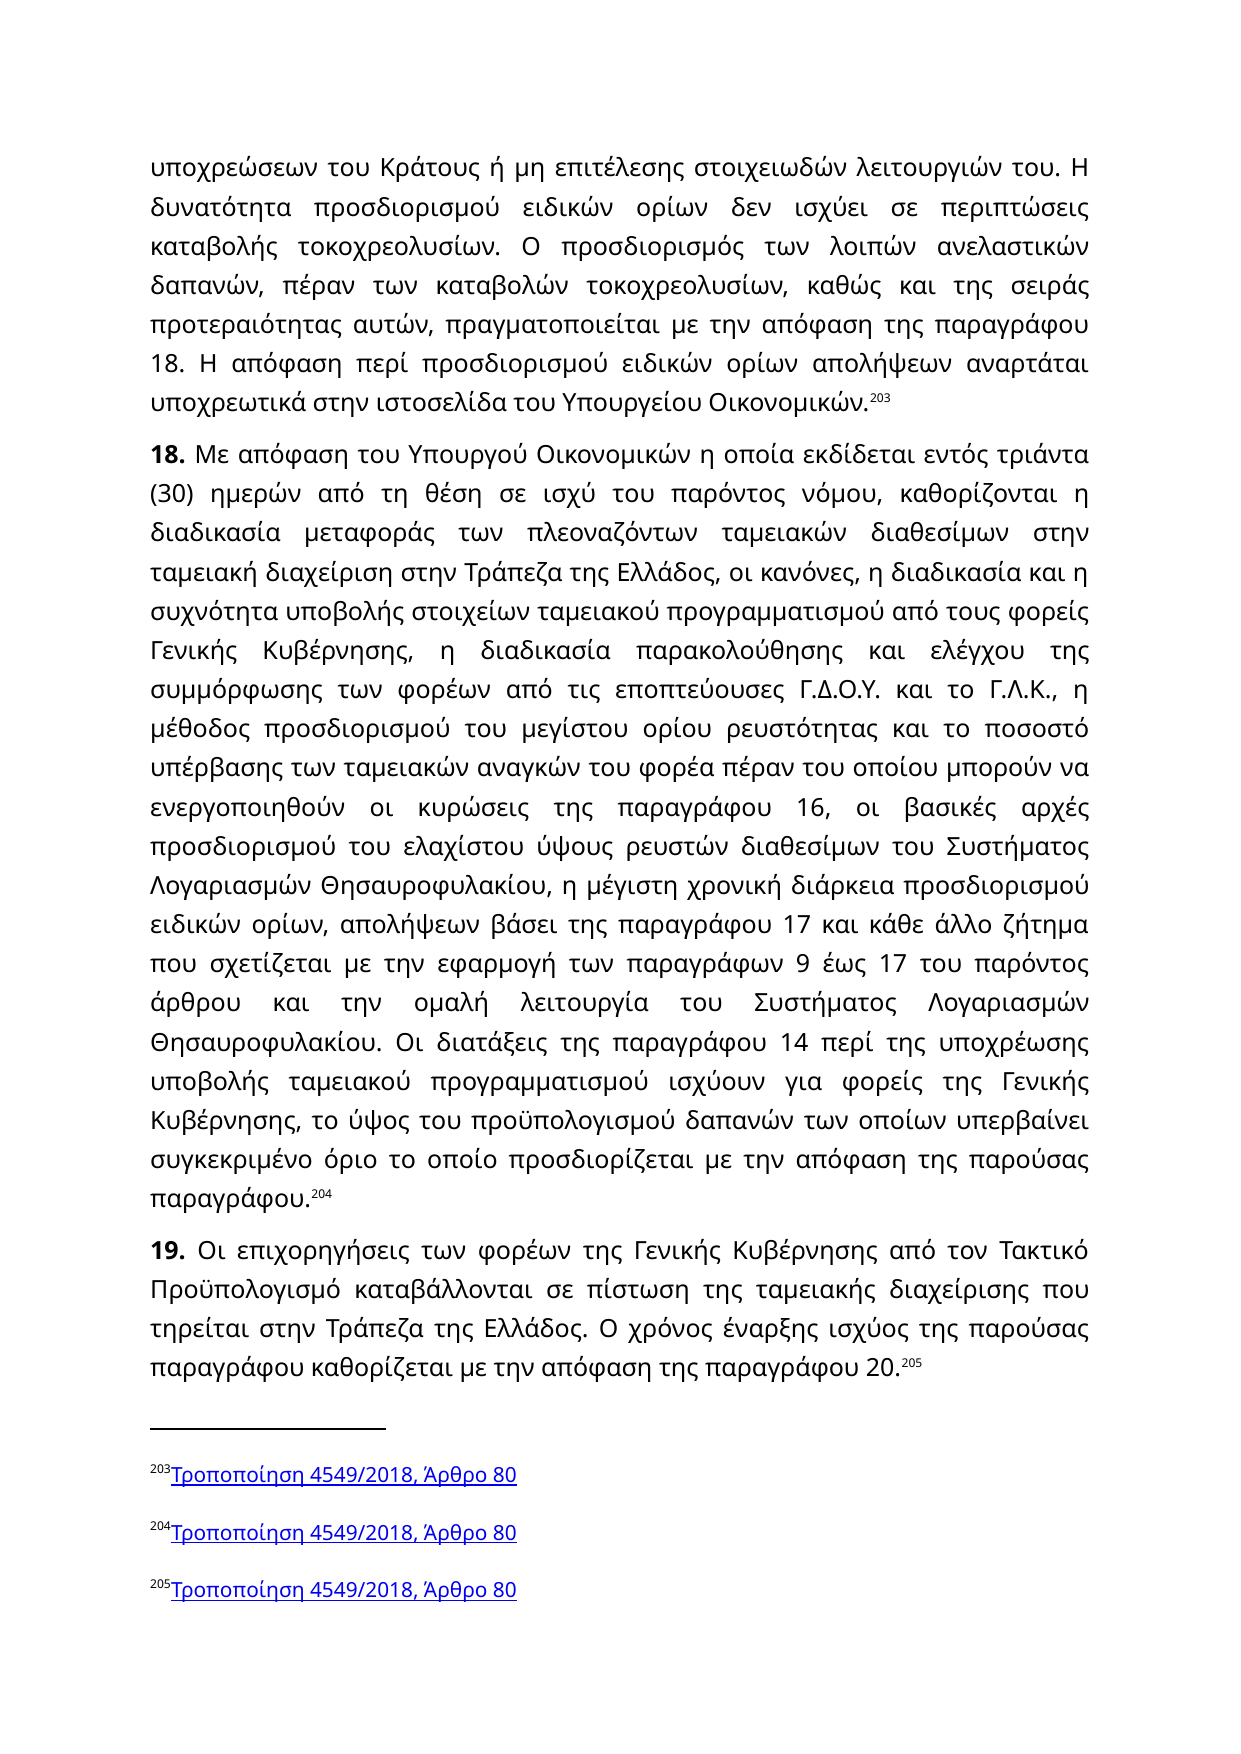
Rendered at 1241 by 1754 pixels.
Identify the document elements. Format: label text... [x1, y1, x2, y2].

text 18. Με απόφαση του Υπουργού Οικονομικών η οποία εκδίδεται εντός τριάντα (30) ημερών από τη θέση σε ισχύ του παρόντος νόμου, καθορίζονται η διαδικασία μεταφοράς των πλεοναζόντων ταμειακών διαθεσίμων στην ταμειακή διαχείριση στην Τράπεζα της Ελλάδος, οι κανόνες, η διαδικασία και η συχνότητα υποβολής στοιχείων ταμειακού προγραμματισμού από τους φορείς Γενικής Κυβέρνησης, η διαδικασία παρακολούθησης και ελέγχου της συμμόρφωσης των φορέων από τις εποπτεύουσες Γ.Δ.Ο.Υ. και το Γ.Λ.Κ., η μέθοδος προσδιορισμού του μεγίστου ορίου ρευστότητας και το ποσοστό υπέρβασης των ταμειακών αναγκών του φορέα πέραν του οποίου μπορούν να ενεργοποιηθούν οι κυρώσεις της παραγράφου 16, οι βασικές αρχές προσδιορισμού του ελαχίστου ύψους ρευστών διαθεσίμων του Συστήματος Λογαριασμών Θησαυροφυλακίου, η μέγιστη χρονική διάρκεια προσδιορισμού ειδικών ορίων, απολήψεων βάσει της παραγράφου 17 και κάθε άλλο ζήτημα που σχετίζεται με την εφαρμογή των παραγράφων 9 έως 17 του παρόντος άρθρου και την ομαλή λειτουργία του Συστήματος Λογαριασμών Θησαυροφυλακίου. Οι διατάξεις της παραγράφου 14 περί της υποχρέωσης υποβολής ταμειακού προγραμματισμού ισχύουν για φορείς της Γενικής Κυβέρνησης, το ύψος του προϋπολογισμού δαπανών των οποίων υπερβαίνει συγκεκριμένο όριο το οποίο προσδιορίζεται με την απόφαση της παρούσας παραγράφου. [150, 437, 1090, 1215]
text Τροποποίηση 4549/2018, Άρθρο 80 [150, 1576, 1090, 1604]
text Τροποποίηση 4549/2018, Άρθρο 80 [150, 1518, 1090, 1546]
text Τροποποίηση 4549/2018, Άρθρο 80 [150, 1460, 1090, 1489]
text 19. Οι επιχορηγήσεις των φορέων της Γενικής Κυβέρνησης από τον Τακτικό Προϋπολογισμό καταβάλλονται σε πίστωση της ταμειακής διαχείρισης που τηρείται στην Τράπεζα της Ελλάδος. Ο χρόνος έναρξης ισχύος της παρούσας παραγράφου καθορίζεται με την απόφαση της παραγράφου 20. [150, 1232, 1090, 1384]
text υποχρεώσεων του Κράτους ή μη επιτέλεσης στοιχειωδών λειτουργιών του. Η δυνατότητα προσδιορισμού ειδικών ορίων δεν ισχύει σε περιπτώσεις καταβολής τοκοχρεολυσίων. Ο προσδιορισμός των λοιπών ανελαστικών δαπανών, πέραν των καταβολών τοκοχρεολυσίων, καθώς και της σειράς προτεραιότητας αυτών, πραγματοποιείται με την απόφαση της παραγράφου 18. Η απόφαση περί προσδιορισμού ειδικών ορίων απολήψεων αναρτάται υποχρεωτικά στην ιστοσελίδα του Υπουργείου Οικονομικών. [150, 150, 1090, 419]
